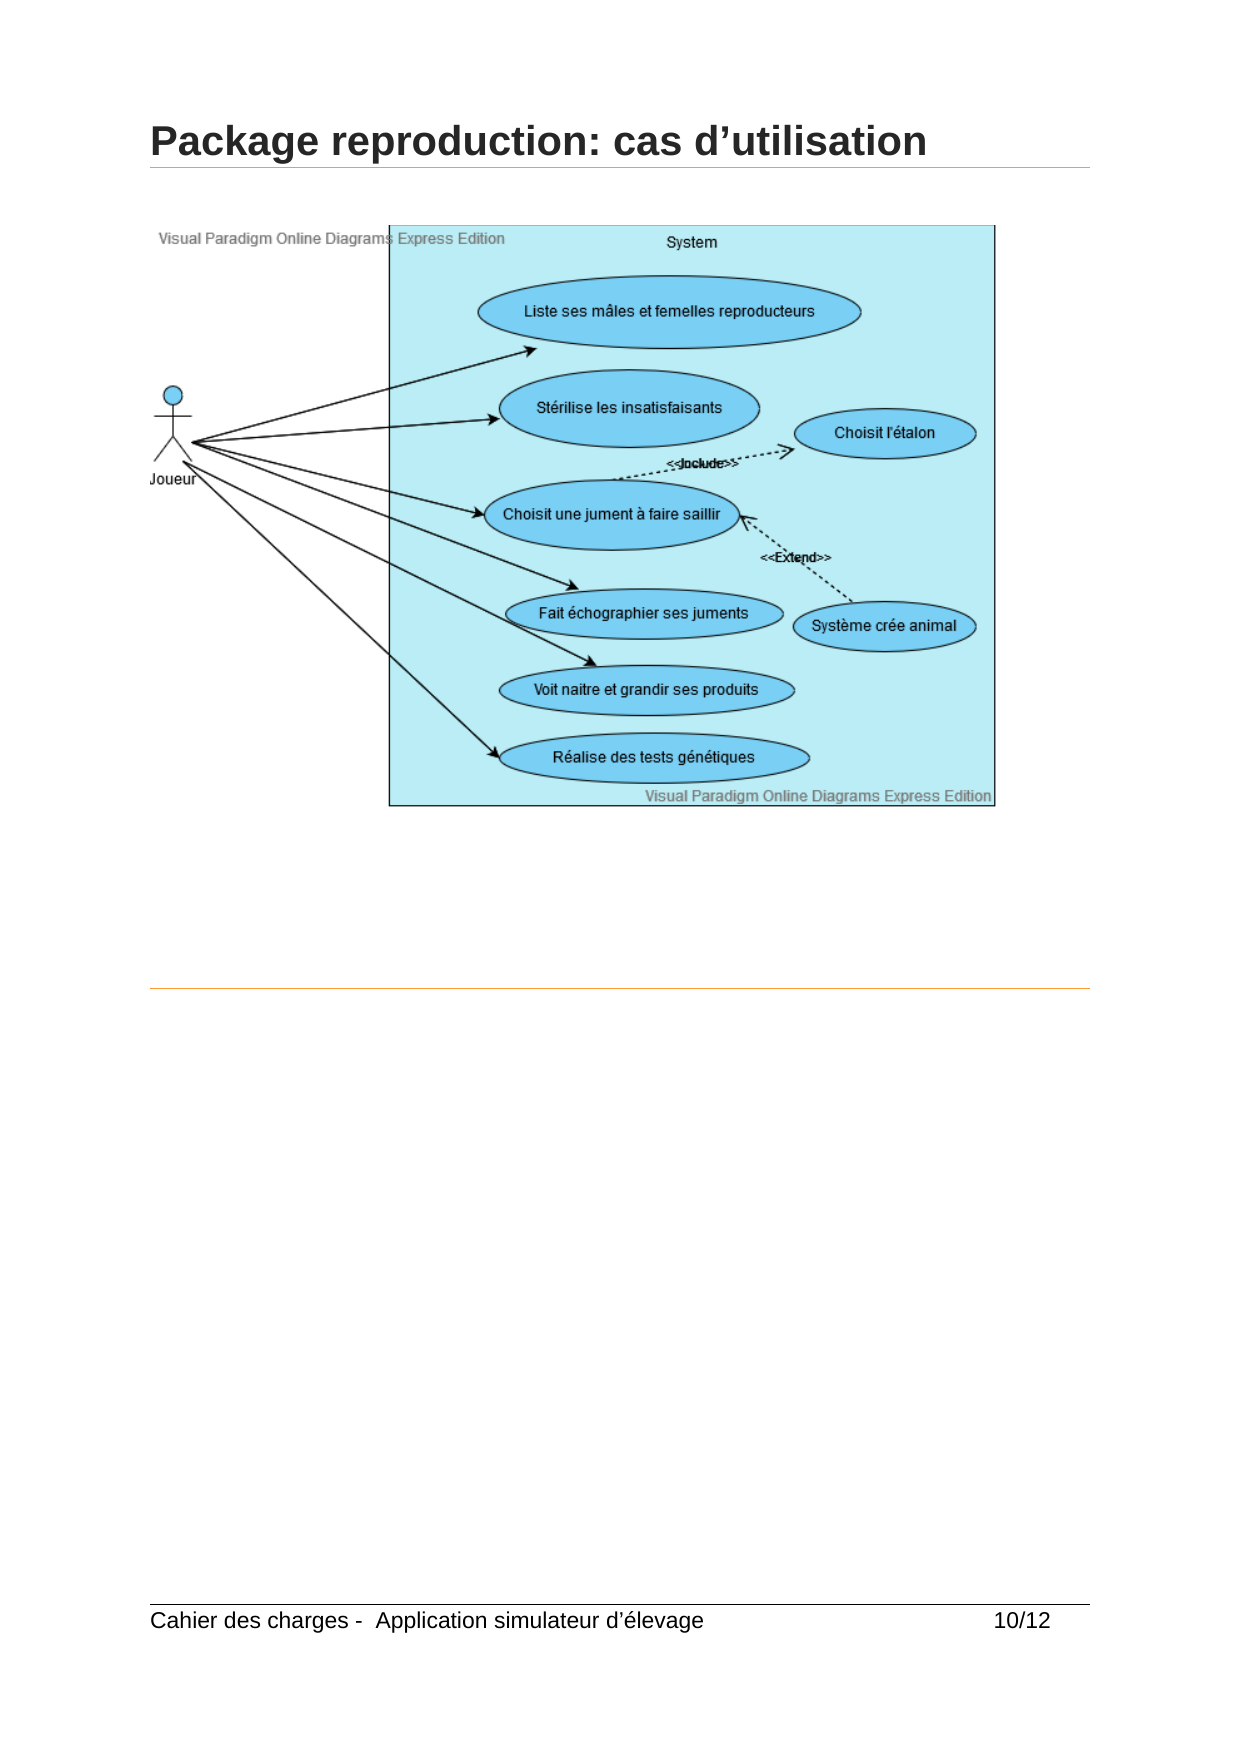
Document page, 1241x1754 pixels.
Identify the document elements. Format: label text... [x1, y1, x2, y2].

picture [150, 225, 998, 809]
subtitle Package reproduction: cas d’utilisation [150, 117, 1090, 167]
